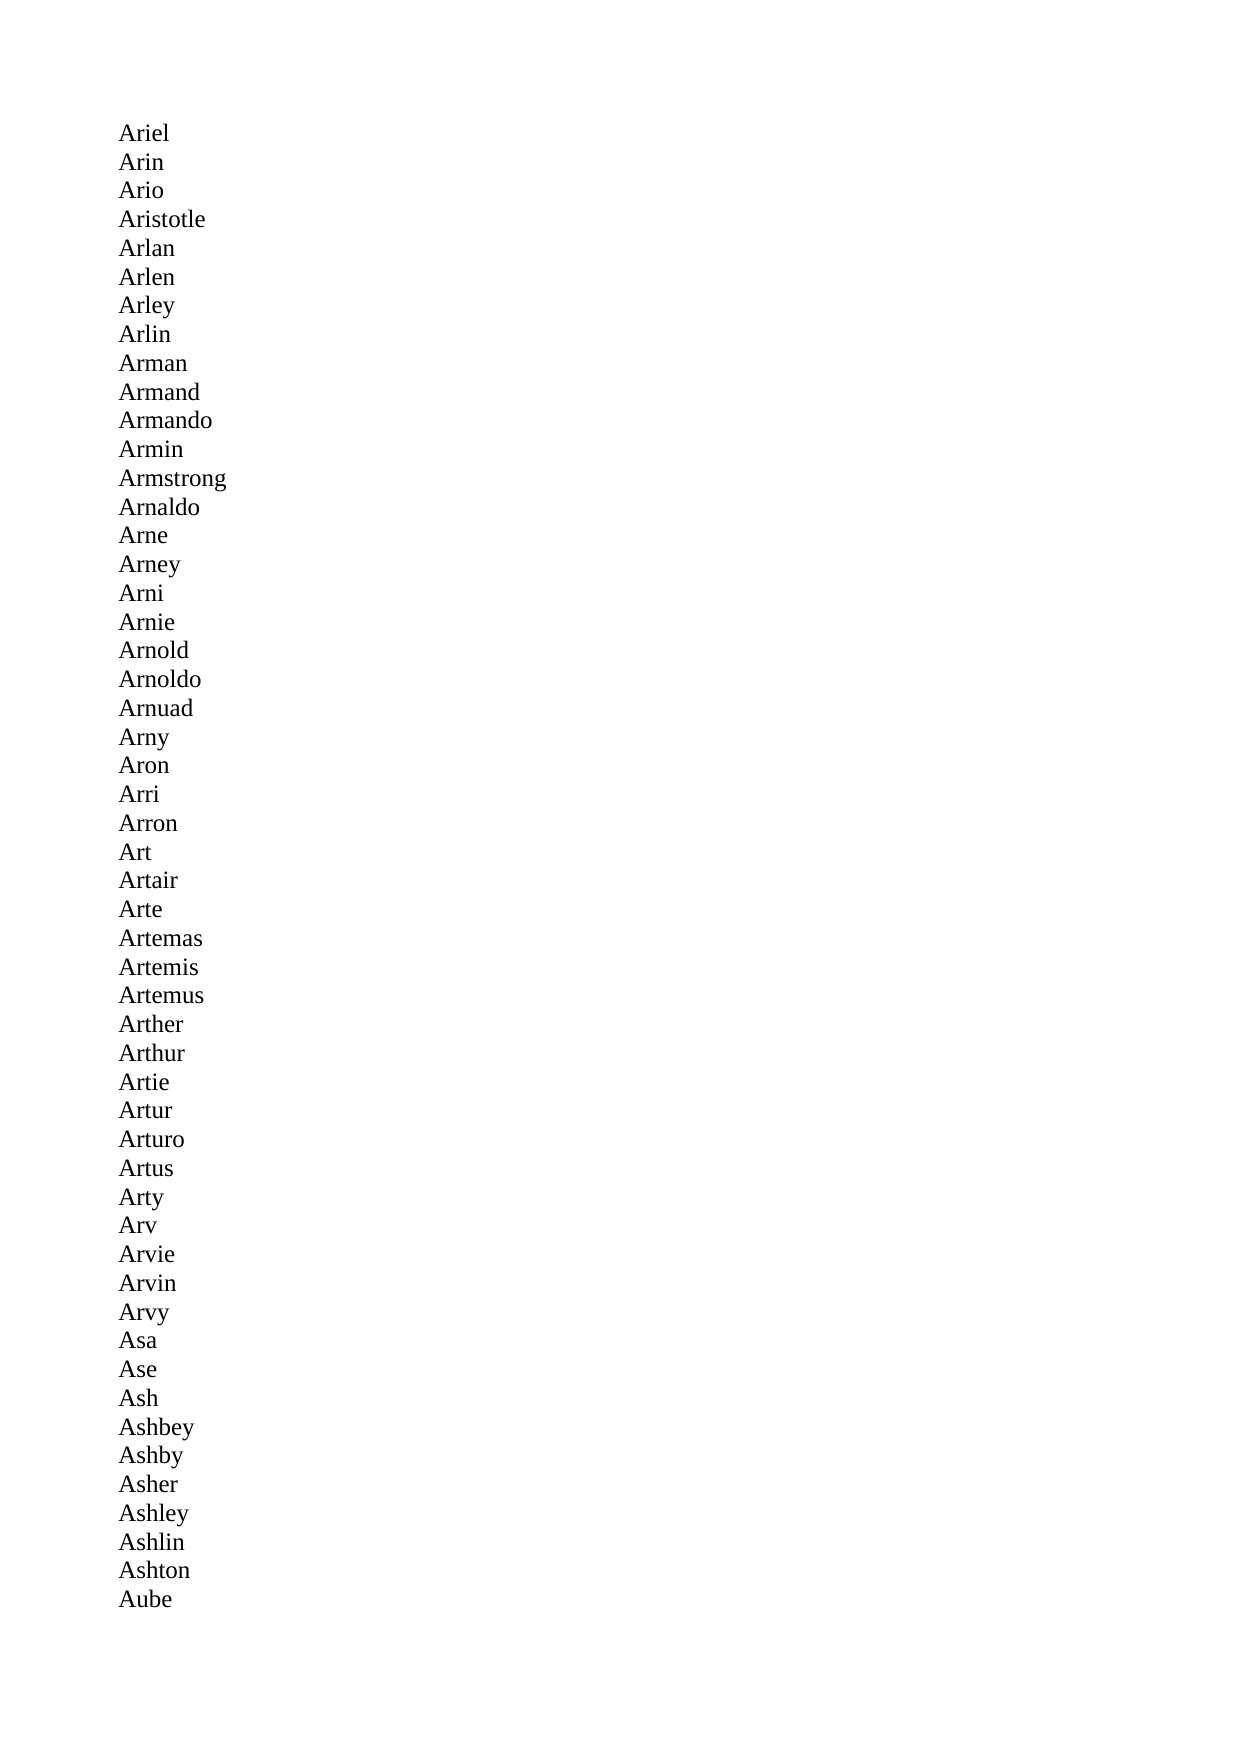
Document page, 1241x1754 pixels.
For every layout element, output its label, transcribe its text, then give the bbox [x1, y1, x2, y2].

text Ariel Arin Ario Aristotle Arlan Arlen Arley Arlin Arman Armand Armando Armin Armstrong Arnaldo Arne Arney Arni Arnie Arnold Arnoldo Arnuad Arny Aron Arri Arron Art Artair Arte Artemas Artemis Artemus Arther Arthur Artie Artur Arturo Artus Arty Arv Arvie Arvin Arvy Asa Ase Ash Ashbey Ashby Asher Ashley Ashlin Ashton Aube [118, 118, 1122, 1613]
